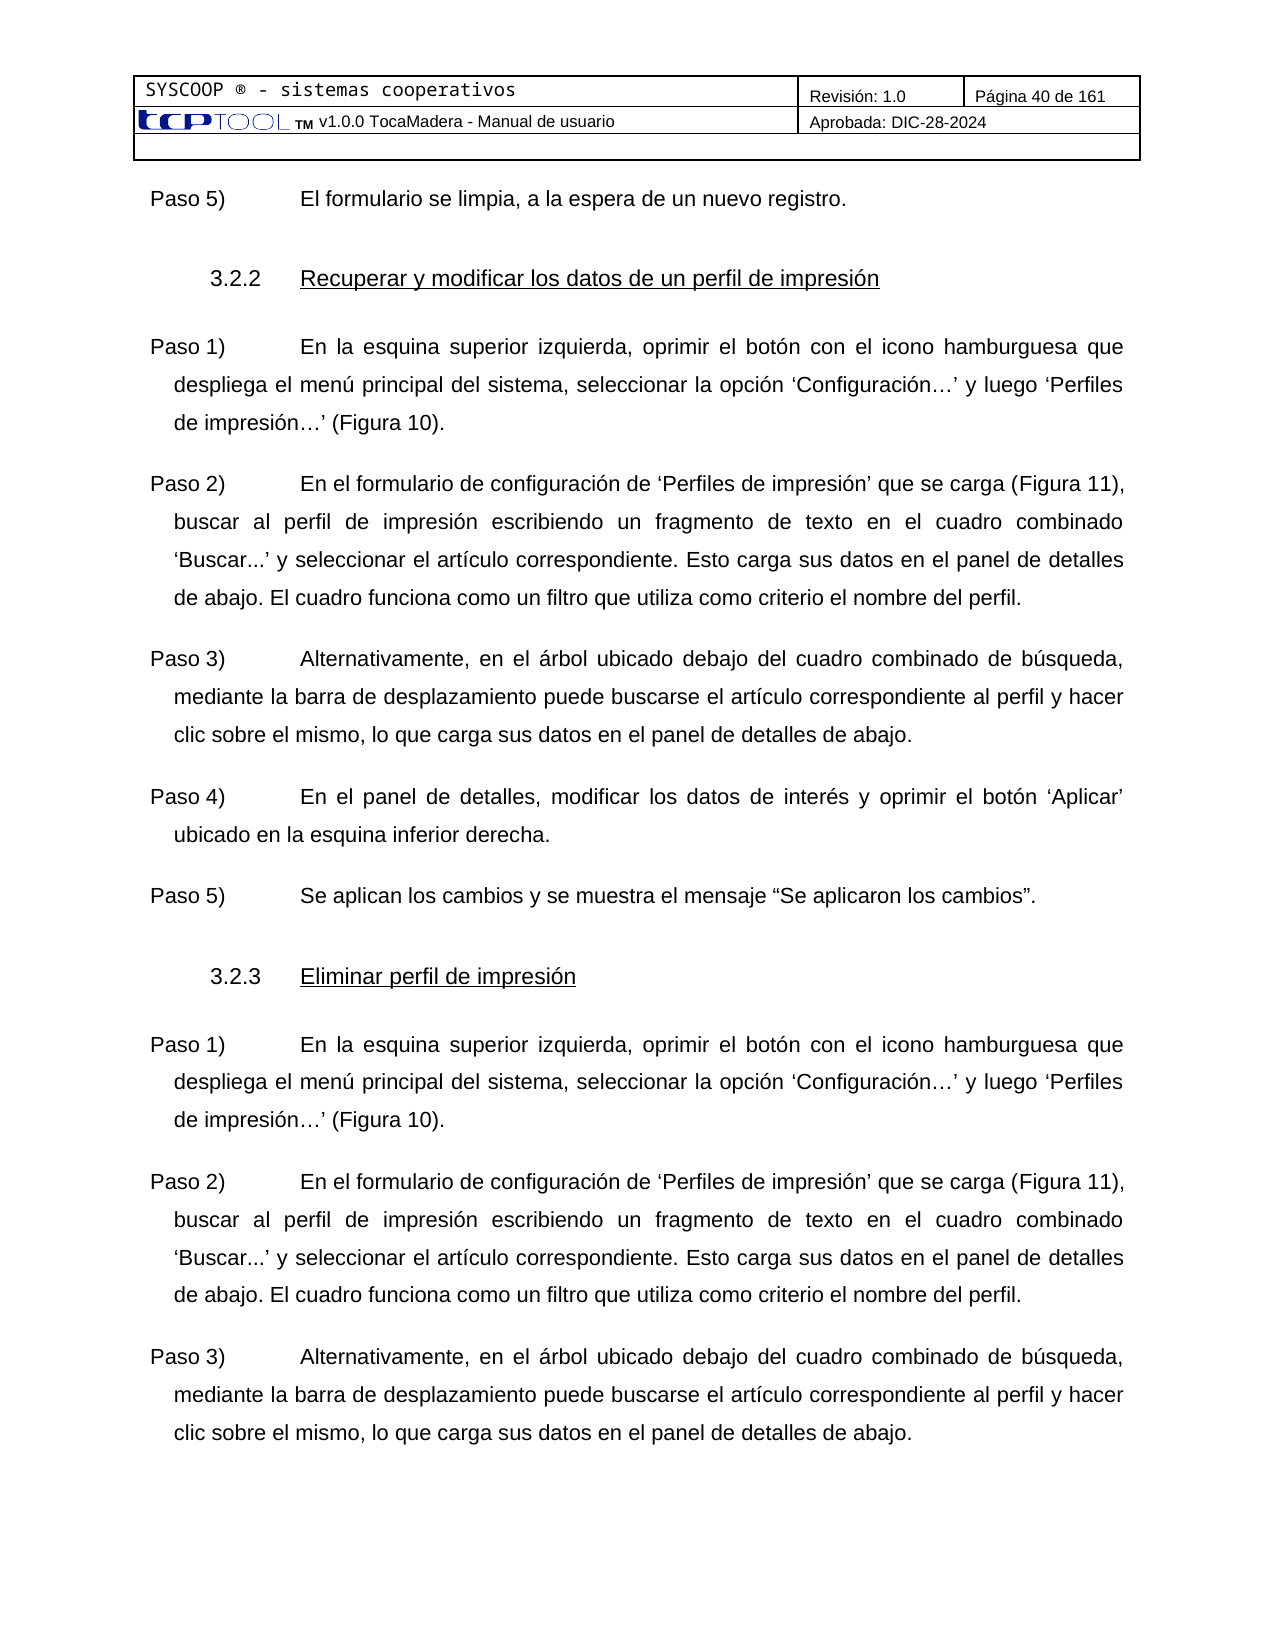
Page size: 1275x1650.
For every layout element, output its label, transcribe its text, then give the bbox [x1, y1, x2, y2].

list En el panel de detalles, modificar los datos de interés y oprimir el botón ‘Aplicar’ ubicado en la esquina inferior derecha. [150, 784, 1125, 847]
picture [138, 110, 290, 130]
list El formulario se limpia, a la espera de un nuevo registro. [150, 186, 1125, 211]
subtitle Recuperar y modificar los datos de un perfil de impresión [210, 265, 1125, 292]
list En la esquina superior izquierda, oprimir el botón con el icono hamburguesa que despliega el menú principal del sistema, seleccionar la opción ‘Configuración…’ y luego ‘Perfiles de impresión…’ (Figura 10). [150, 1031, 1125, 1132]
list Alternativamente, en el árbol ubicado debajo del cuadro combinado de búsqueda, mediante la barra de desplazamiento puede buscarse el artículo correspondiente al perfil y hacer clic sobre el mismo, lo que carga sus datos en el panel de detalles de abajo. [150, 646, 1125, 747]
list Se aplican los cambios y se muestra el mensaje “Se aplicaron los cambios”. [150, 883, 1125, 908]
list En la esquina superior izquierda, oprimir el botón con el icono hamburguesa que despliega el menú principal del sistema, seleccionar la opción ‘Configuración…’ y luego ‘Perfiles de impresión…’ (Figura 10). [150, 334, 1125, 434]
list En el formulario de configuración de ‘Perfiles de impresión’ que se carga (Figura 11), buscar al perfil de impresión escribiendo un fragmento de texto en el cuadro combinado ‘Buscar...’ y seleccionar el artículo correspondiente. Esto carga sus datos en el panel de detalles de abajo. El cuadro funciona como un filtro que utiliza como criterio el nombre del perfil. [150, 471, 1125, 610]
subtitle Eliminar perfil de impresión [210, 963, 1125, 989]
list Alternativamente, en el árbol ubicado debajo del cuadro combinado de búsqueda, mediante la barra de desplazamiento puede buscarse el artículo correspondiente al perfil y hacer clic sobre el mismo, lo que carga sus datos en el panel de detalles de abajo. [150, 1344, 1125, 1445]
list En el formulario de configuración de ‘Perfiles de impresión’ que se carga (Figura 11), buscar al perfil de impresión escribiendo un fragmento de texto en el cuadro combinado ‘Buscar...’ y seleccionar el artículo correspondiente. Esto carga sus datos en el panel de detalles de abajo. El cuadro funciona como un filtro que utiliza como criterio el nombre del perfil. [150, 1169, 1125, 1307]
